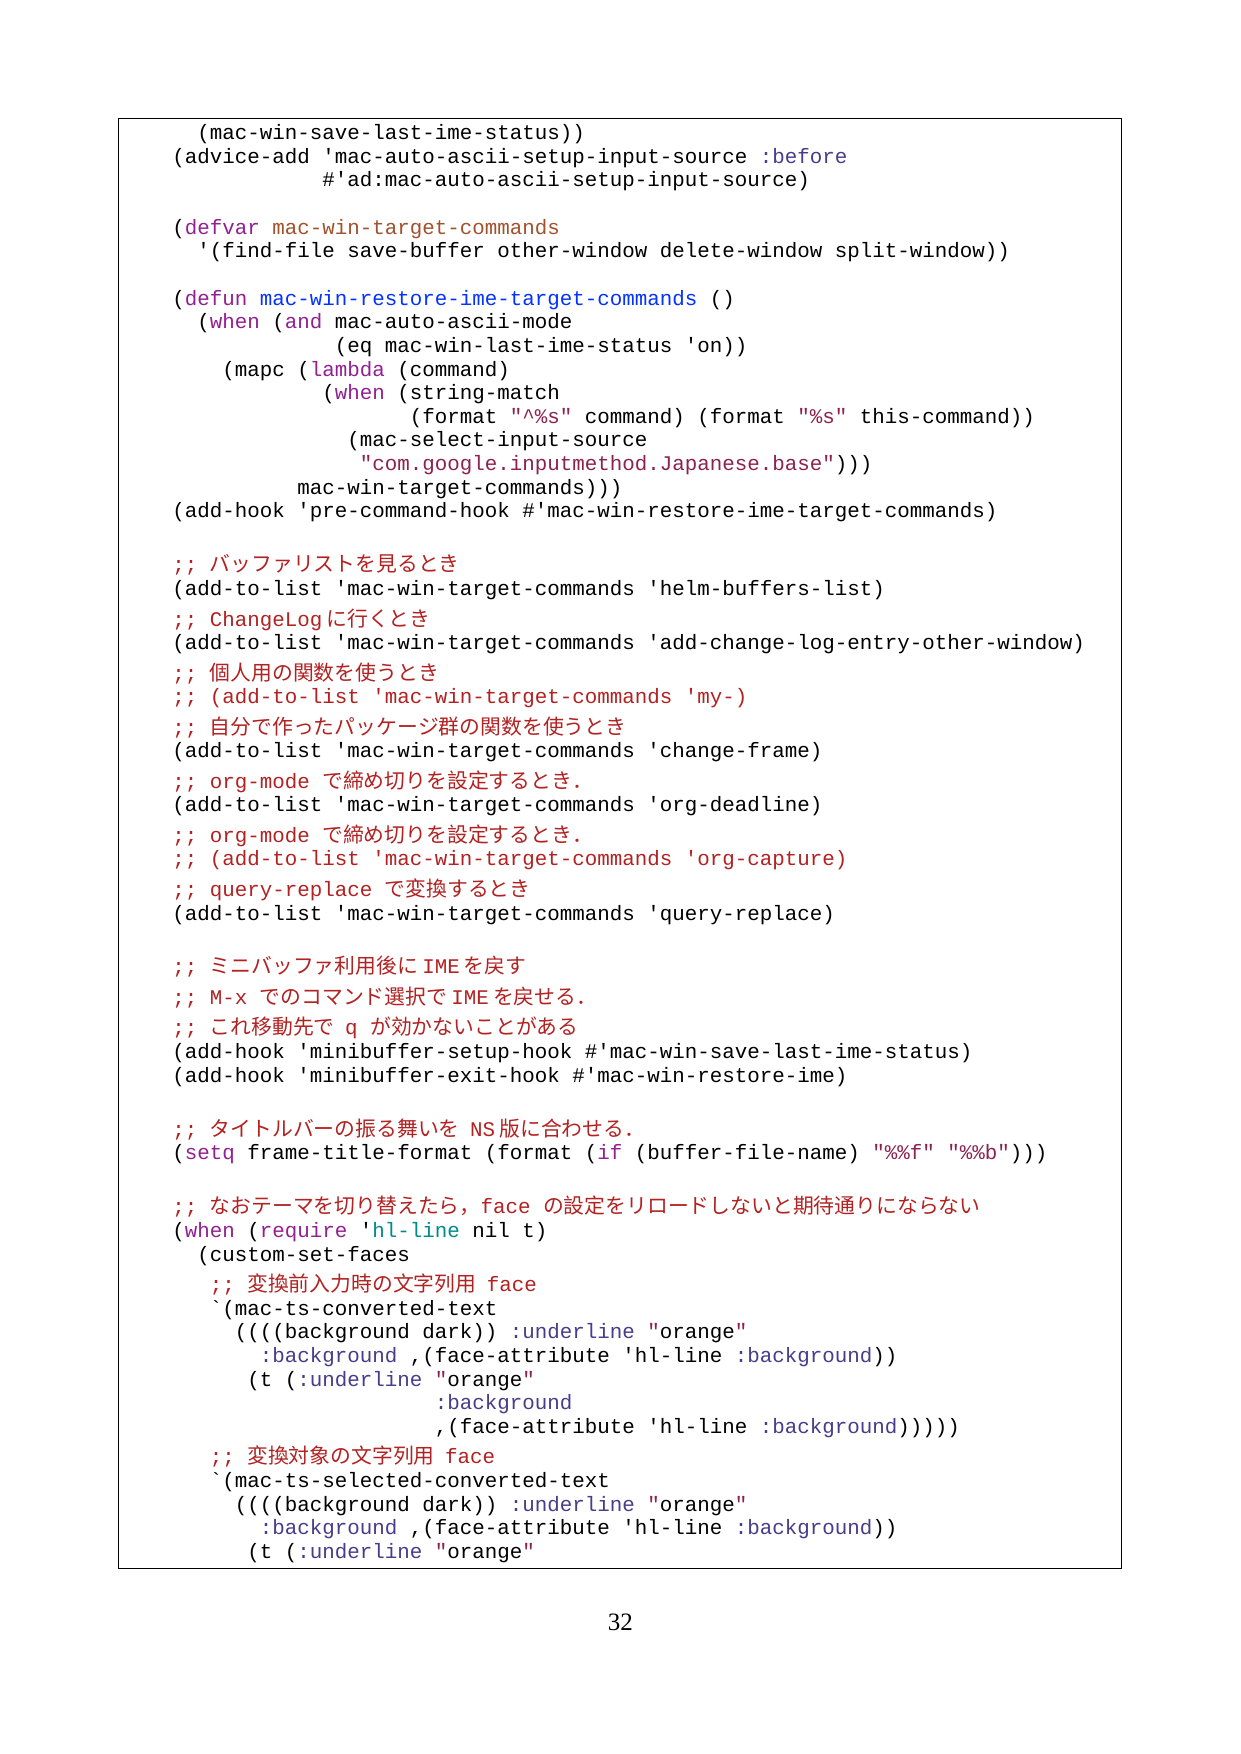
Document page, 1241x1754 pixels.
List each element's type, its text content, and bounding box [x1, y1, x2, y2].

text (eq mac-win-last-ime-status 'on)) [119, 331, 1121, 354]
text ;; 変換対象の文字列用 face [119, 1436, 1121, 1466]
text (when (string-match [119, 378, 1121, 402]
text (add-hook 'minibuffer-exit-hook #'mac-win-restore-ime) [119, 1061, 1121, 1084]
text (defun mac-win-restore-ime-target-commands () [119, 284, 1121, 307]
text (add-hook 'minibuffer-setup-hook #'mac-win-save-last-ime-status) [119, 1037, 1121, 1061]
text :background [119, 1388, 1121, 1412]
text ;; 変換前入力時の文字列用 face [119, 1263, 1121, 1294]
text (format "^%s" command) (format "%s" this-command)) [119, 402, 1121, 426]
text "com.google.inputmethod.Japanese.base"))) [119, 449, 1121, 473]
text ;; M-x でのコマンド選択でIMEを戻せる． [119, 976, 1121, 1007]
text (t (:underline "orange" [119, 1365, 1121, 1388]
text (setq frame-title-format (format (if (buffer-file-name) "%%f" "%%b"))) [119, 1138, 1121, 1162]
text :background ,(face-attribute 'hl-line :background)) [119, 1341, 1121, 1365]
text (defvar mac-win-target-commands [119, 213, 1121, 236]
text (add-to-list 'mac-win-target-commands 'query-replace) [119, 898, 1121, 922]
text `(mac-ts-selected-converted-text [119, 1466, 1121, 1490]
text ,(face-attribute 'hl-line :background))))) [119, 1412, 1121, 1436]
text ;; タイトルバーの振る舞いを NS版に合わせる． [119, 1108, 1121, 1138]
text ;; org-mode で締め切りを設定するとき． [119, 760, 1121, 790]
text (when (and mac-auto-ascii-mode [119, 307, 1121, 331]
text ;; query-replace で変換するとき [119, 868, 1121, 898]
text (t (:underline "orange" [119, 1537, 1121, 1568]
text ;; バッファリストを見るとき [119, 544, 1121, 574]
text (add-hook 'pre-command-hook #'mac-win-restore-ime-target-commands) [119, 496, 1121, 520]
text `(mac-ts-converted-text [119, 1294, 1121, 1317]
text (when (require 'hl-line nil t) [119, 1216, 1121, 1240]
text (advice-add 'mac-auto-ascii-setup-input-source :before [119, 142, 1121, 165]
text (add-to-list 'mac-win-target-commands 'change-frame) [119, 736, 1121, 760]
text ;; 個人用の関数を使うとき [119, 652, 1121, 682]
text ;; ミニバッファ利用後にIMEを戻す [119, 946, 1121, 976]
text (add-to-list 'mac-win-target-commands 'helm-buffers-list) [119, 574, 1121, 598]
text ((((background dark)) :underline "orange" [119, 1317, 1121, 1341]
text (mac-select-input-source [119, 426, 1121, 449]
text :background ,(face-attribute 'hl-line :background)) [119, 1513, 1121, 1537]
text (mapc (lambda (command) [119, 354, 1121, 378]
text #'ad:mac-auto-ascii-setup-input-source) [119, 165, 1121, 189]
text ;; (add-to-list 'mac-win-target-commands 'org-capture) [119, 844, 1121, 868]
text ;; これ移動先で q が効かないことがある [119, 1007, 1121, 1037]
text ;; 自分で作ったパッケージ群の関数を使うとき [119, 706, 1121, 736]
text (mac-win-save-last-ime-status)) [119, 119, 1121, 142]
text (add-to-list 'mac-win-target-commands 'add-change-log-entry-other-window) [119, 628, 1121, 652]
text ((((background dark)) :underline "orange" [119, 1490, 1121, 1513]
text (custom-set-faces [119, 1240, 1121, 1263]
text mac-win-target-commands))) [119, 473, 1121, 496]
text ;; なおテーマを切り替えたら，face の設定をリロードしないと期待通りにならない [119, 1186, 1121, 1216]
text '(find-file save-buffer other-window delete-window split-window)) [119, 236, 1121, 260]
text ;; ChangeLogに行くとき [119, 598, 1121, 628]
text (add-to-list 'mac-win-target-commands 'org-deadline) [119, 790, 1121, 814]
text ;; org-mode で締め切りを設定するとき． [119, 814, 1121, 844]
text ;; (add-to-list 'mac-win-target-commands 'my-) [119, 682, 1121, 706]
